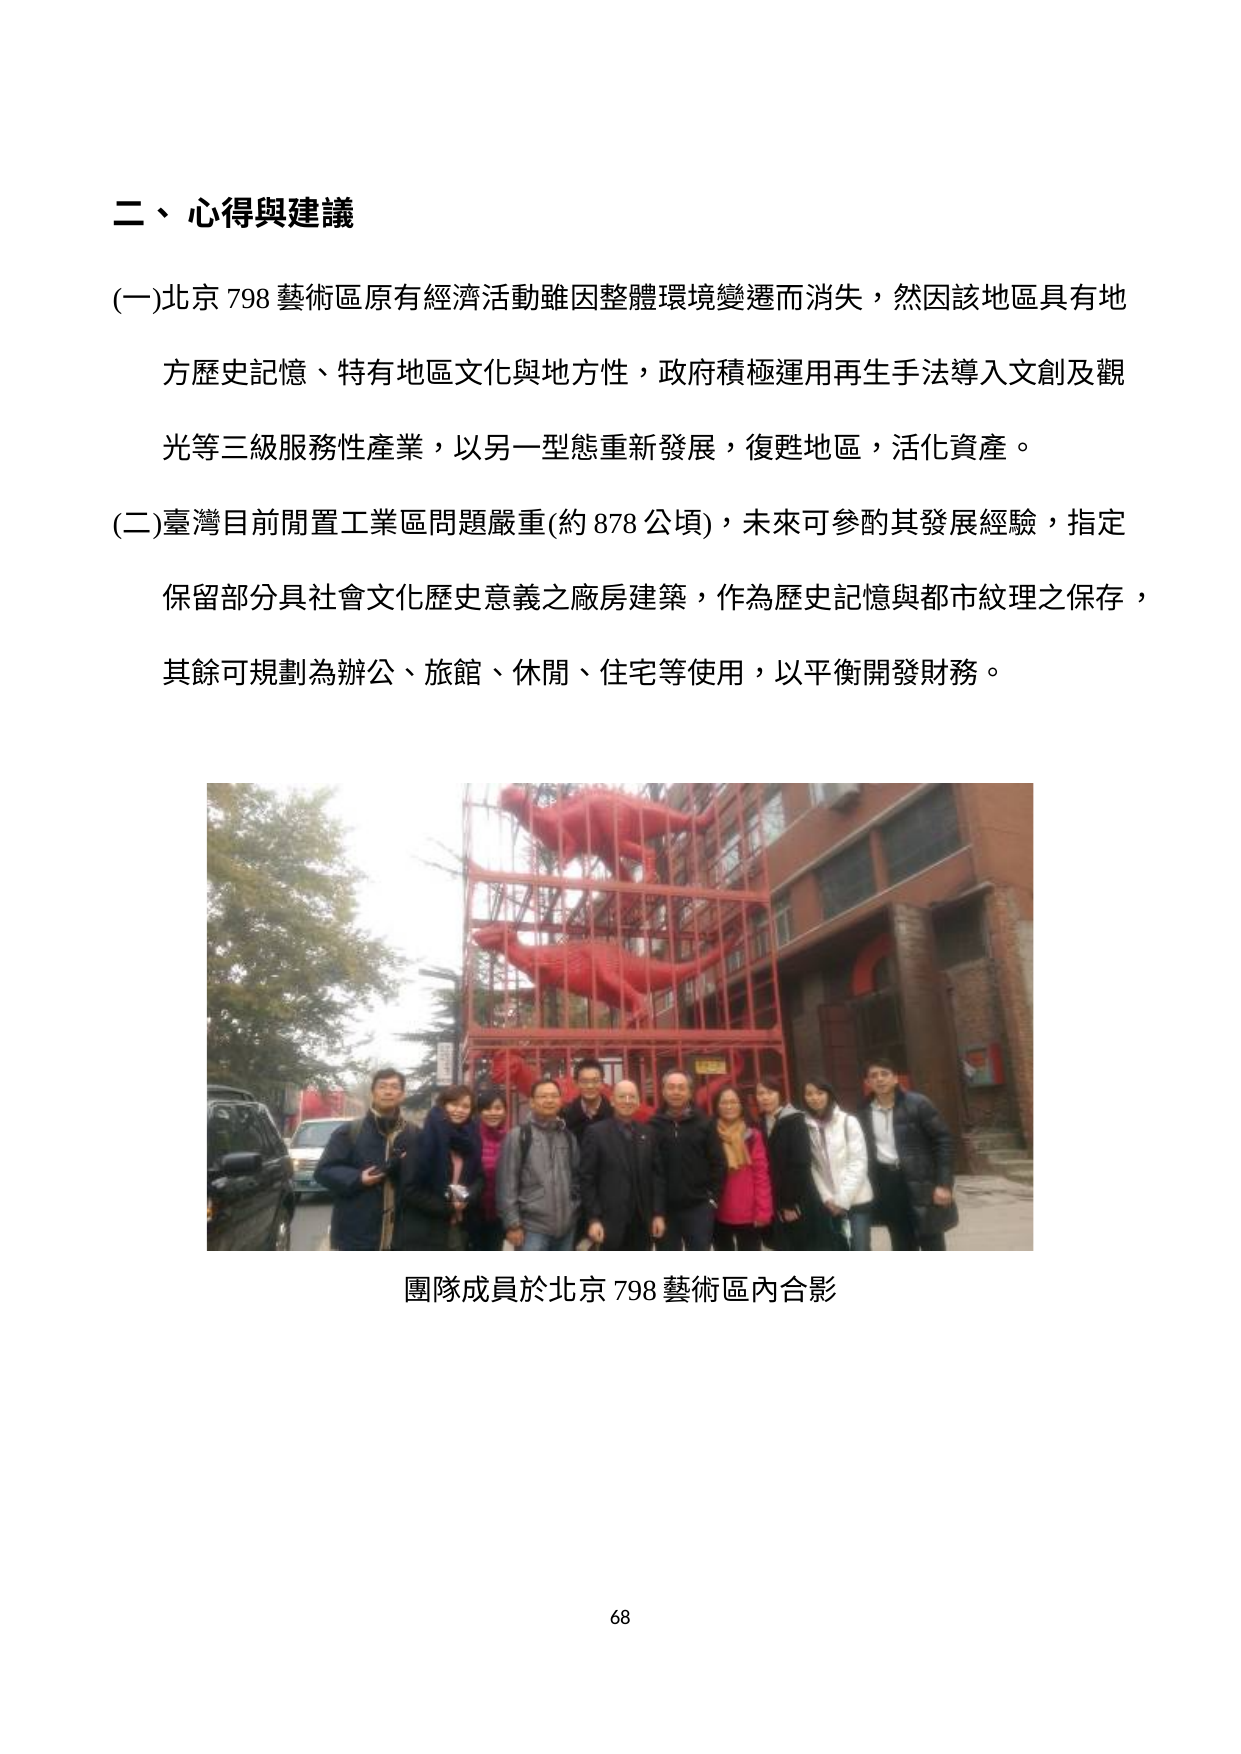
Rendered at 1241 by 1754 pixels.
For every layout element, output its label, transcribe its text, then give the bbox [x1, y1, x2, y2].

list 心得與建議 [112, 174, 1128, 249]
text (一)北京798藝術區原有經濟活動雖因整體環境變遷而消失，然因該地區具有地方歷史記憶、特有地區文化與地方性，政府積極運用再生手法導入文創及觀光等三級服務性產業，以另一型態重新發展，復甦地區，活化資產。 [112, 258, 1128, 483]
table_cell 團隊成員於北京798藝術區內合影 [101, 1251, 1139, 1326]
table_header [1034, 783, 1139, 1251]
table_header [101, 783, 206, 1251]
picture [206, 783, 1034, 1251]
text (二)臺灣目前閒置工業區問題嚴重(約878公頃)，未來可參酌其發展經驗，指定保留部分具社會文化歷史意義之廠房建築，作為歷史記憶與都市紋理之保存，其餘可規劃為辦公、旅館、休閒、住宅等使用，以平衡開發財務。 [112, 483, 1128, 708]
